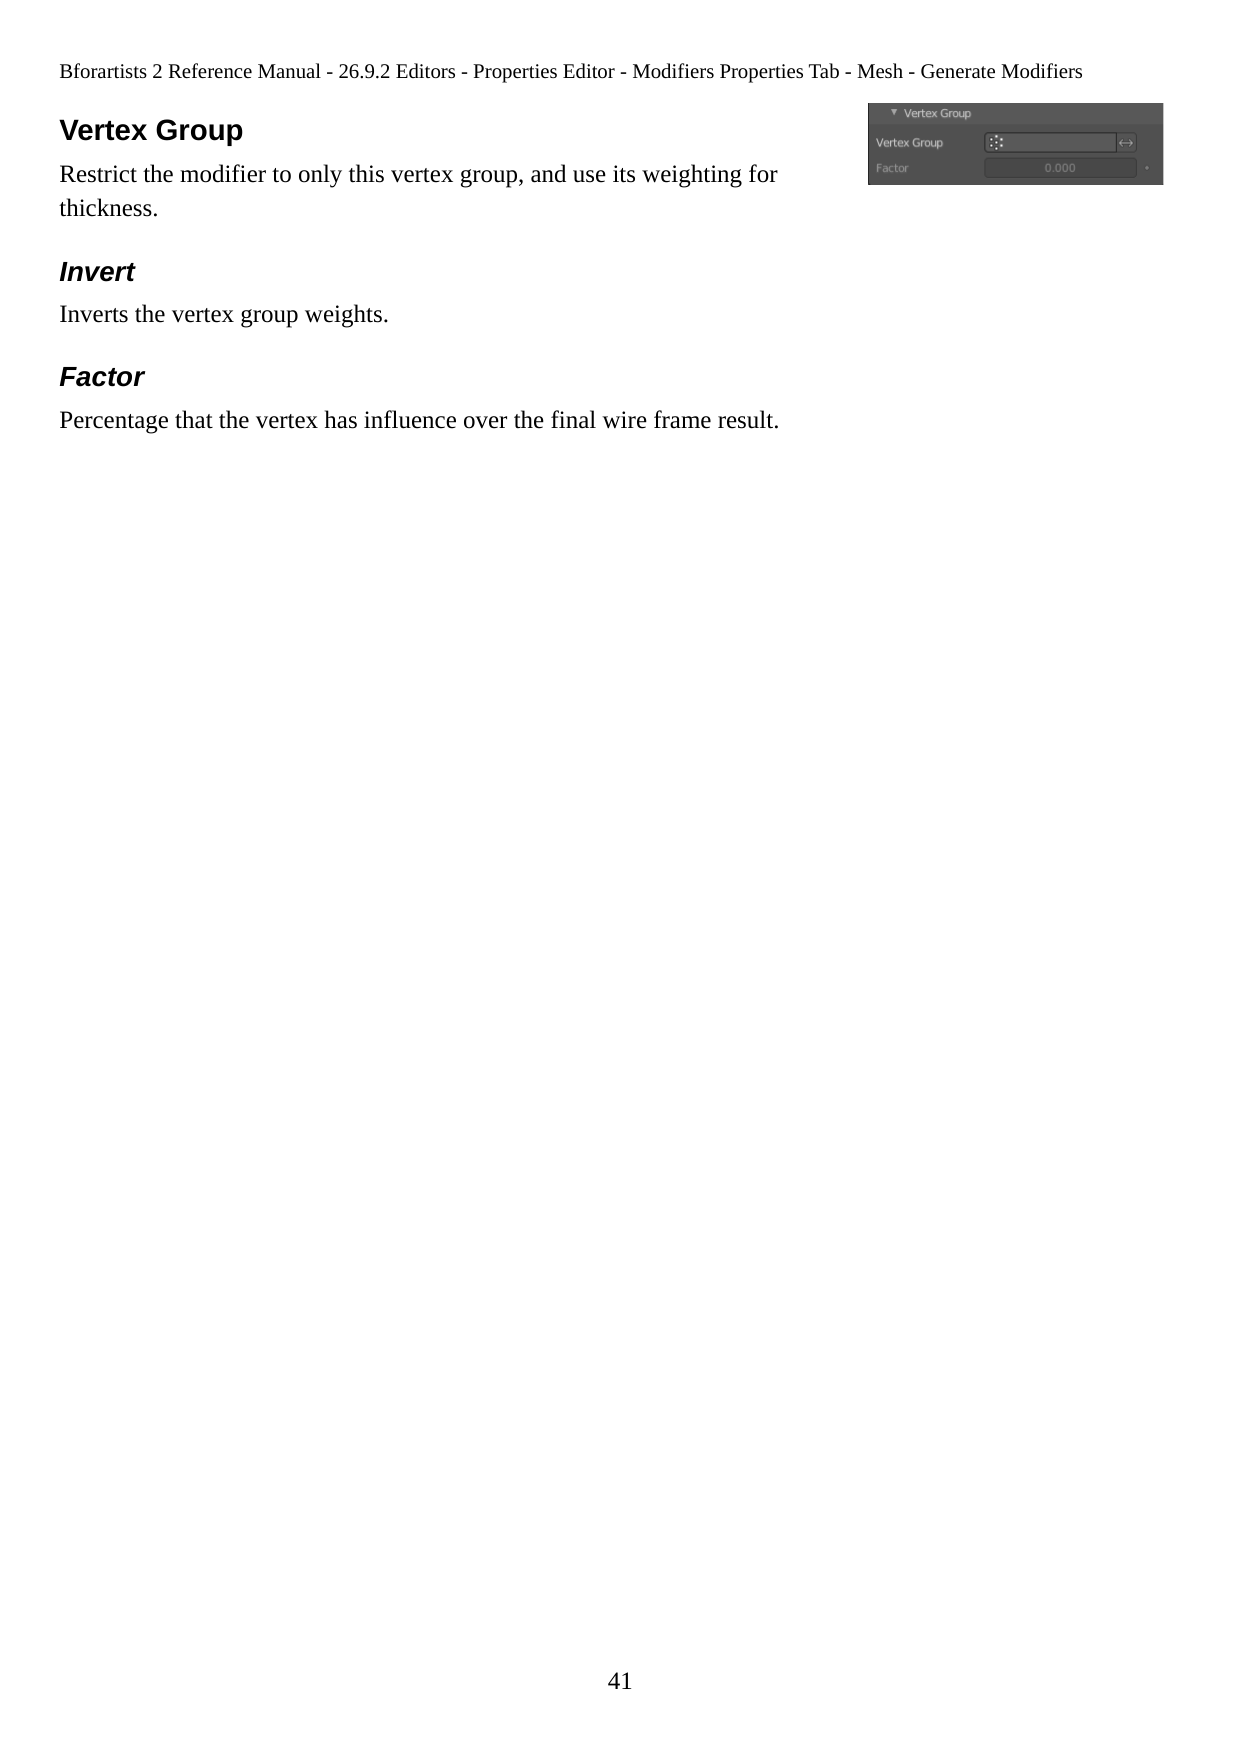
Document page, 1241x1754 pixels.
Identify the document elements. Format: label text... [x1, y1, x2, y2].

text Restrict the modifier to only this vertex group, and use its weighting for thickness. [59, 159, 1181, 222]
text Inverts the vertex group weights. [59, 299, 1181, 328]
subtitle Vertex Group [59, 113, 868, 146]
picture [868, 103, 1164, 185]
subtitle Invert [59, 255, 1181, 287]
subtitle Factor [59, 361, 1181, 393]
text Percentage that the vertex has influence over the final wire frame result. [59, 405, 1181, 434]
subtitle [1164, 113, 1181, 146]
